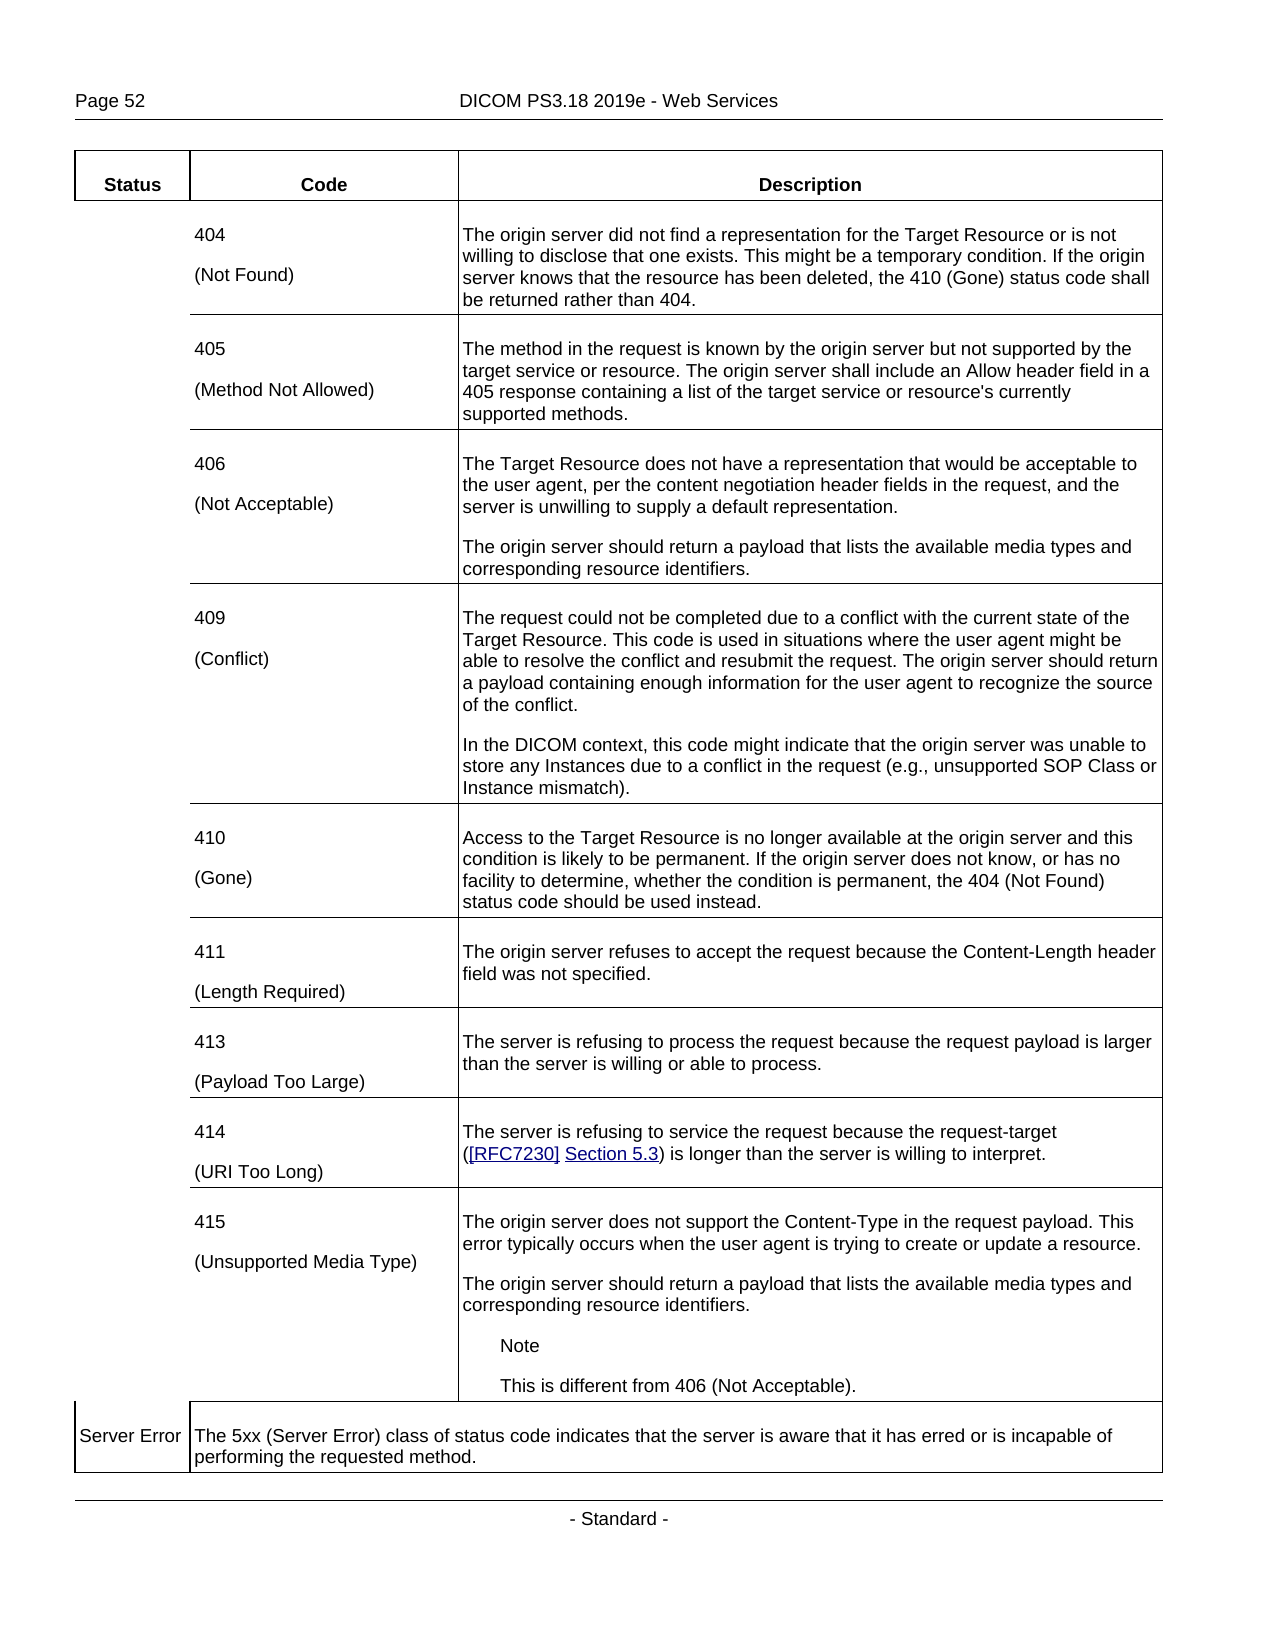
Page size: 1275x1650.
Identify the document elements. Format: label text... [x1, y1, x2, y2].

table_cell 409 (Conflict) [190, 584, 458, 802]
table_cell 405 (Method Not Allowed) [190, 315, 458, 428]
table_cell Server Error [76, 1401, 189, 1472]
table_cell Access to the Target Resource is no longer available at the origin server and this condition is likely to be permanent. If the origin server does not know, or has no facility to determine, whether the condition is permanent, the 404 (Not Found) status code should be used instead. [459, 804, 1162, 917]
table_cell 406 (Not Acceptable) [190, 430, 458, 583]
table_cell 411 (Length Required) [190, 918, 458, 1007]
table_cell 404 (Not Found) [190, 201, 458, 314]
table_cell 410 (Gone) [190, 804, 458, 917]
table_cell The origin server did not find a representation for the Target Resource or is not willing to disclose that one exists. This might be a temporary condition. If the origin server knows that the resource has been deleted, the 410 (Gone) status code shall be returned rather than 404. [459, 201, 1162, 314]
table_header Status [76, 151, 189, 200]
table_cell The Target Resource does not have a representation that would be acceptable to the user agent, per the content negotiation header fields in the request, and the server is unwilling to supply a default representation. The origin server should return a payload that lists the available media types and corresponding resource identifiers. [459, 430, 1162, 583]
table_cell The origin server does not support the Content-Type in the request payload. This error typically occurs when the user agent is trying to create or update a resource. The origin server should return a payload that lists the available media types and corresponding resource identifiers. Note This is different from 406 (Not Acceptable). [459, 1188, 1162, 1401]
table_cell The 5xx (Server Error) class of status code indicates that the server is aware that it has erred or is incapable of performing the requested method. [191, 1402, 1162, 1472]
table_header Code [191, 151, 458, 200]
table_cell The origin server refuses to accept the request because the Content-Length header field was not specified. [459, 918, 1162, 1007]
table_cell 414 (URI Too Long) [190, 1098, 458, 1187]
table_cell 413 (Payload Too Large) [190, 1008, 458, 1097]
table_cell The server is refusing to process the request because the request payload is larger than the server is willing or able to process. [459, 1008, 1162, 1097]
table_cell The method in the request is known by the origin server but not supported by the target service or resource. The origin server shall include an Allow header field in a 405 response containing a list of the target service or resource's currently supported methods. [459, 315, 1162, 428]
table_cell The server is refusing to service the request because the request-target ([RFC7230] Section 5.3) is longer than the server is willing to interpret. [459, 1098, 1162, 1187]
table_cell The request could not be completed due to a conflict with the current state of the Target Resource. This code is used in situations where the user agent might be able to resolve the conflict and resubmit the request. The origin server should return a payload containing enough information for the user agent to recognize the source of the conflict. In the DICOM context, this code might indicate that the origin server was unable to store any Instances due to a conflict in the request (e.g., unsupported SOP Class or Instance mismatch). [459, 584, 1162, 802]
table_cell 415 (Unsupported Media Type) [190, 1188, 458, 1401]
table_header Description [459, 151, 1162, 200]
